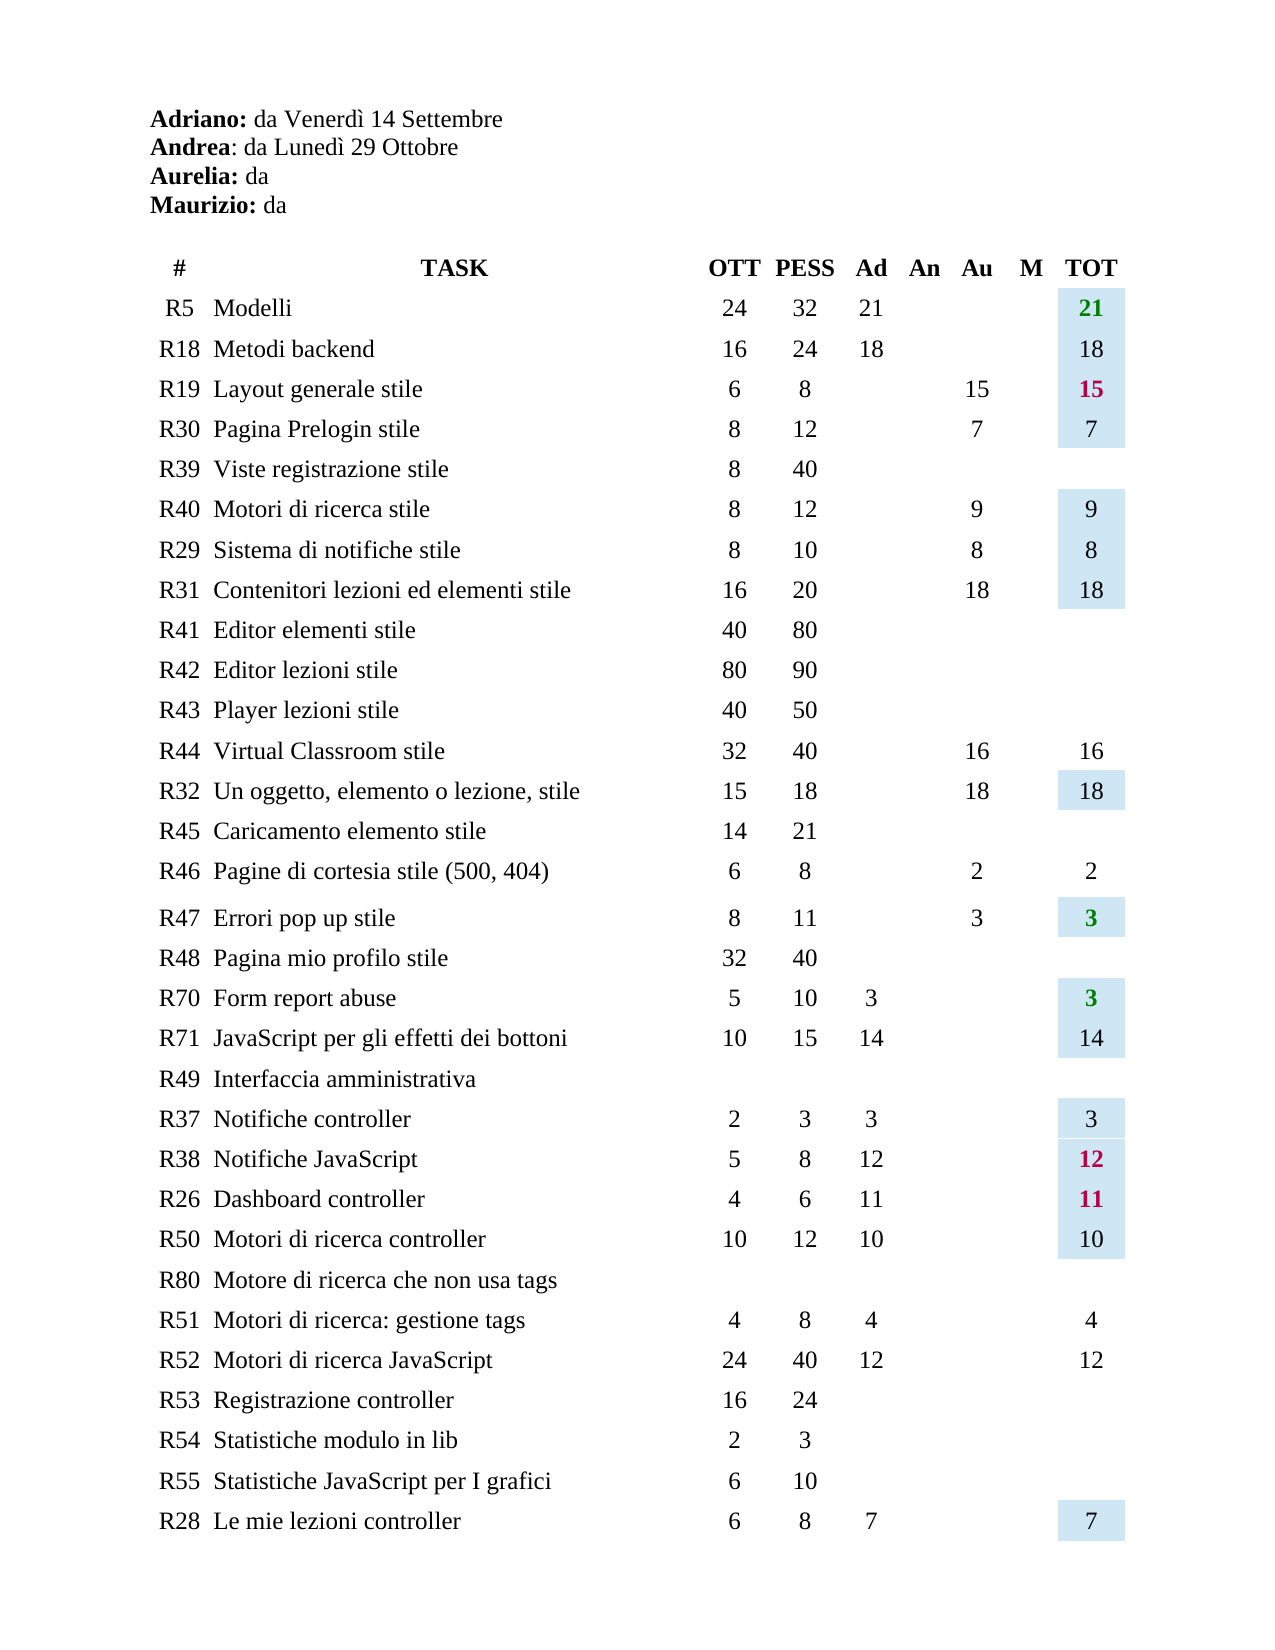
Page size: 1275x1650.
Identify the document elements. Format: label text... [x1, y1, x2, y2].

table_cell 16 [701, 1380, 767, 1420]
table_cell [949, 1500, 1005, 1541]
table_cell 7 [949, 408, 1005, 448]
table_cell 9 [1058, 489, 1125, 529]
table_cell [900, 1380, 949, 1420]
table_cell 3 [843, 978, 900, 1018]
table_cell [949, 1340, 1005, 1380]
table_cell [1058, 650, 1125, 690]
table_cell JavaScript per gli effetti dei bottoni [208, 1018, 701, 1058]
table_cell R18 [151, 328, 207, 368]
table_cell [900, 1299, 949, 1339]
table_cell 2 [949, 851, 1005, 897]
table_cell [843, 690, 900, 730]
table_cell 15 [701, 770, 767, 810]
table_header PESS [768, 248, 842, 288]
table_cell 5 [701, 1139, 767, 1179]
table_cell 40 [768, 449, 842, 489]
table_cell 8 [701, 897, 767, 937]
table_cell R31 [151, 569, 207, 609]
table_cell [900, 1139, 949, 1179]
table_cell 12 [843, 1139, 900, 1179]
table_cell [843, 897, 900, 937]
table_cell [1058, 1420, 1125, 1460]
table_cell [1005, 770, 1057, 810]
table_cell 10 [768, 1460, 842, 1500]
table_cell 18 [843, 328, 900, 368]
table_cell [900, 1420, 949, 1460]
table_header Ad [843, 248, 900, 288]
table_cell [1005, 897, 1057, 937]
table_cell [900, 288, 949, 328]
table_cell 32 [701, 938, 767, 978]
table_cell 3 [843, 1098, 900, 1138]
table_cell 40 [768, 1340, 842, 1380]
table_cell 8 [768, 368, 842, 408]
table_cell [949, 1380, 1005, 1420]
table_cell Motori di ricerca: gestione tags [208, 1299, 701, 1339]
table_cell Pagina mio profilo stile [208, 938, 701, 978]
table_header M [1005, 248, 1057, 288]
table_cell [900, 690, 949, 730]
table_cell [900, 408, 949, 448]
table_cell R80 [151, 1259, 207, 1299]
table_cell [900, 1340, 949, 1380]
table_cell [900, 609, 949, 649]
table_cell Modelli [208, 288, 701, 328]
table_cell [1005, 1460, 1057, 1500]
table_cell [1005, 650, 1057, 690]
table_cell [1005, 1018, 1057, 1058]
table_cell R5 [151, 288, 207, 328]
table_cell [843, 1259, 900, 1299]
table_cell 4 [843, 1299, 900, 1339]
table_cell 5 [701, 978, 767, 1018]
table_cell 10 [701, 1018, 767, 1058]
table_cell [1058, 1460, 1125, 1500]
table_cell 8 [701, 408, 767, 448]
table_cell [900, 1058, 949, 1098]
table_cell R39 [151, 449, 207, 489]
table_cell 6 [701, 1500, 767, 1541]
text Adriano: da Venerdì 14 Settembre [150, 104, 1125, 132]
table_cell [900, 328, 949, 368]
table_cell 8 [768, 1500, 842, 1541]
table_cell 24 [701, 288, 767, 328]
table_cell [1058, 609, 1125, 649]
table_cell 18 [1058, 569, 1125, 609]
table_cell [1005, 810, 1057, 851]
table_cell [1005, 1219, 1057, 1259]
table_cell [1005, 1380, 1057, 1420]
table_cell 4 [701, 1299, 767, 1339]
table_cell 14 [1058, 1018, 1125, 1058]
table_cell 6 [701, 1460, 767, 1500]
table_cell 6 [701, 851, 767, 897]
table_cell R32 [151, 770, 207, 810]
table_cell Errori pop up stile [208, 897, 701, 937]
table_cell 12 [1058, 1139, 1125, 1179]
table_cell [949, 978, 1005, 1018]
table_cell [949, 288, 1005, 328]
table_cell [1005, 529, 1057, 569]
table_cell 10 [843, 1219, 900, 1259]
table_cell Caricamento elemento stile [208, 810, 701, 851]
table_cell 2 [701, 1098, 767, 1138]
table_cell R19 [151, 368, 207, 408]
table_cell 18 [1058, 328, 1125, 368]
table_cell Registrazione controller [208, 1380, 701, 1420]
table_cell Un oggetto, elemento o lezione, stile [208, 770, 701, 810]
table_cell [949, 328, 1005, 368]
table_cell 12 [1058, 1340, 1125, 1380]
table_cell 24 [768, 328, 842, 368]
table_cell 15 [1058, 368, 1125, 408]
table_cell 12 [768, 1219, 842, 1259]
table_cell 14 [843, 1018, 900, 1058]
table_cell Motori di ricerca stile [208, 489, 701, 529]
table_cell R46 [151, 851, 207, 897]
table_cell 2 [701, 1420, 767, 1460]
table_cell 8 [701, 449, 767, 489]
table_cell 4 [1058, 1299, 1125, 1339]
table_cell [1005, 1340, 1057, 1380]
table_cell Contenitori lezioni ed elementi stile [208, 569, 701, 609]
table_cell 8 [768, 1299, 842, 1339]
table_cell R52 [151, 1340, 207, 1380]
table_cell R29 [151, 529, 207, 569]
table_cell Player lezioni stile [208, 690, 701, 730]
table_cell [949, 650, 1005, 690]
table_cell [1005, 1139, 1057, 1179]
table_cell [768, 1058, 842, 1098]
table_cell 8 [701, 489, 767, 529]
table_cell R48 [151, 938, 207, 978]
table_cell [900, 1500, 949, 1541]
table_cell [843, 730, 900, 770]
table_cell 18 [768, 770, 842, 810]
table_cell Motori di ricerca controller [208, 1219, 701, 1259]
table_cell [1005, 328, 1057, 368]
table_cell 7 [1058, 408, 1125, 448]
table_cell [768, 1259, 842, 1299]
table_cell [900, 770, 949, 810]
table_cell R42 [151, 650, 207, 690]
table_cell 12 [843, 1340, 900, 1380]
table_cell 24 [768, 1380, 842, 1420]
table_cell 24 [701, 1340, 767, 1380]
table_cell 80 [768, 609, 842, 649]
table_cell [949, 1420, 1005, 1460]
table_cell Dashboard controller [208, 1179, 701, 1219]
table_header TASK [208, 248, 701, 288]
table_cell 18 [949, 569, 1005, 609]
table_cell [949, 1219, 1005, 1259]
table_cell R71 [151, 1018, 207, 1058]
table_cell [843, 650, 900, 690]
table_cell 40 [768, 938, 842, 978]
text Aurelia: da [150, 161, 1125, 190]
table_cell Layout generale stile [208, 368, 701, 408]
table_cell 15 [949, 368, 1005, 408]
table_cell 40 [701, 690, 767, 730]
table_cell [949, 449, 1005, 489]
table_cell [900, 730, 949, 770]
table_cell 4 [701, 1179, 767, 1219]
table_cell 10 [701, 1219, 767, 1259]
table_cell 10 [768, 529, 842, 569]
table_cell [1058, 810, 1125, 851]
table_cell [701, 1058, 767, 1098]
table_cell 50 [768, 690, 842, 730]
table_cell 16 [1058, 730, 1125, 770]
table_cell [1005, 1058, 1057, 1098]
table_cell [949, 1098, 1005, 1138]
table_cell R45 [151, 810, 207, 851]
table_cell 16 [949, 730, 1005, 770]
table_cell R38 [151, 1139, 207, 1179]
table_cell [949, 609, 1005, 649]
table_cell [1005, 1299, 1057, 1339]
table_cell R54 [151, 1420, 207, 1460]
table_cell R50 [151, 1219, 207, 1259]
table_cell Viste registrazione stile [208, 449, 701, 489]
table_cell [900, 1179, 949, 1219]
table_cell 8 [949, 529, 1005, 569]
table_cell [900, 650, 949, 690]
table_cell 9 [949, 489, 1005, 529]
table_cell [1058, 1259, 1125, 1299]
table_header TOT [1058, 248, 1125, 288]
table_cell 14 [701, 810, 767, 851]
table_cell Virtual Classroom stile [208, 730, 701, 770]
table_cell 7 [1058, 1500, 1125, 1541]
table_cell 20 [768, 569, 842, 609]
table_cell [900, 978, 949, 1018]
table_cell 90 [768, 650, 842, 690]
table_cell [843, 368, 900, 408]
table_cell [900, 489, 949, 529]
table_cell 8 [768, 1139, 842, 1179]
table_cell [1005, 449, 1057, 489]
table_cell Metodi backend [208, 328, 701, 368]
table_cell 16 [701, 569, 767, 609]
table_cell [843, 1380, 900, 1420]
table_cell Motori di ricerca JavaScript [208, 1340, 701, 1380]
table_cell [1005, 1420, 1057, 1460]
table_cell [900, 938, 949, 978]
table_cell [1005, 1259, 1057, 1299]
table_cell [949, 1018, 1005, 1058]
table_cell 18 [1058, 770, 1125, 810]
table_cell 11 [1058, 1179, 1125, 1219]
table_cell [949, 810, 1005, 851]
table_cell 12 [768, 408, 842, 448]
table_cell 16 [701, 328, 767, 368]
table_cell [900, 851, 949, 897]
text Andrea: da Lunedì 29 Ottobre [150, 132, 1125, 161]
table_cell 3 [949, 897, 1005, 937]
table_cell R70 [151, 978, 207, 1018]
table_cell Notifiche controller [208, 1098, 701, 1138]
table_cell 6 [768, 1179, 842, 1219]
table_cell 3 [1058, 978, 1125, 1018]
table_cell [843, 810, 900, 851]
table_cell [949, 690, 1005, 730]
table_cell 3 [1058, 897, 1125, 937]
table_cell R41 [151, 609, 207, 649]
table_cell 18 [949, 770, 1005, 810]
table_cell 8 [768, 851, 842, 897]
table_header # [151, 248, 207, 288]
table_cell 40 [768, 730, 842, 770]
table_cell 8 [1058, 529, 1125, 569]
table_cell R40 [151, 489, 207, 529]
table_cell [949, 1460, 1005, 1500]
table_cell [1058, 1380, 1125, 1420]
table_cell [1005, 408, 1057, 448]
table_cell R26 [151, 1179, 207, 1219]
table_cell [900, 897, 949, 937]
table_cell Editor lezioni stile [208, 650, 701, 690]
table_cell [900, 1018, 949, 1058]
table_cell [949, 1058, 1005, 1098]
table_cell Motore di ricerca che non usa tags [208, 1259, 701, 1299]
table_cell [1005, 978, 1057, 1018]
table_cell [1005, 569, 1057, 609]
table_cell [1058, 449, 1125, 489]
table_cell Sistema di notifiche stile [208, 529, 701, 569]
table_cell [1005, 368, 1057, 408]
table_cell 32 [768, 288, 842, 328]
table_header OTT [701, 248, 767, 288]
table_cell Pagine di cortesia stile (500, 404) [208, 851, 701, 897]
table_cell [1058, 938, 1125, 978]
table_cell [1005, 851, 1057, 897]
table_cell 11 [768, 897, 842, 937]
table_cell 40 [701, 609, 767, 649]
table_cell R44 [151, 730, 207, 770]
table_cell Notifiche JavaScript [208, 1139, 701, 1179]
table_cell [1005, 1098, 1057, 1138]
table_cell [1058, 690, 1125, 730]
table_cell [1005, 730, 1057, 770]
table_cell 8 [701, 529, 767, 569]
table_cell 3 [768, 1098, 842, 1138]
table_cell [701, 1259, 767, 1299]
table_cell [843, 489, 900, 529]
table_cell R51 [151, 1299, 207, 1339]
table_cell R47 [151, 897, 207, 937]
table_cell 32 [701, 730, 767, 770]
table_cell [843, 1058, 900, 1098]
table_cell [1005, 489, 1057, 529]
table_cell 6 [701, 368, 767, 408]
table_cell Editor elementi stile [208, 609, 701, 649]
table_cell [900, 529, 949, 569]
table_cell Form report abuse [208, 978, 701, 1018]
table_cell R28 [151, 1500, 207, 1541]
table_cell [843, 408, 900, 448]
table_cell R37 [151, 1098, 207, 1138]
table_cell 12 [768, 489, 842, 529]
table_cell [843, 569, 900, 609]
table_cell [900, 569, 949, 609]
table_cell 21 [768, 810, 842, 851]
table_cell [900, 1098, 949, 1138]
table_cell [843, 770, 900, 810]
table_cell R53 [151, 1380, 207, 1420]
table_cell [843, 851, 900, 897]
table_cell 11 [843, 1179, 900, 1219]
text Maurizio: da [150, 190, 1125, 219]
table_cell R43 [151, 690, 207, 730]
table_cell [1005, 1179, 1057, 1219]
table_cell [949, 1259, 1005, 1299]
table_cell [1058, 1058, 1125, 1098]
table_cell [843, 938, 900, 978]
table_cell 3 [1058, 1098, 1125, 1138]
table_cell [900, 368, 949, 408]
table_header Au [949, 248, 1005, 288]
table_cell [843, 609, 900, 649]
table_cell [949, 938, 1005, 978]
table_cell [843, 1460, 900, 1500]
table_cell R30 [151, 408, 207, 448]
table_cell [843, 449, 900, 489]
table_cell [900, 1259, 949, 1299]
table_cell [900, 449, 949, 489]
table_header An [900, 248, 949, 288]
table_cell 2 [1058, 851, 1125, 897]
table_cell 3 [768, 1420, 842, 1460]
table_cell [1005, 1500, 1057, 1541]
table_cell 7 [843, 1500, 900, 1541]
table_cell [900, 810, 949, 851]
table_cell [949, 1299, 1005, 1339]
table_cell 15 [768, 1018, 842, 1058]
table_cell [1005, 690, 1057, 730]
table_cell 80 [701, 650, 767, 690]
table_cell Statistiche JavaScript per I grafici [208, 1460, 701, 1500]
table_cell [949, 1179, 1005, 1219]
table_cell [843, 1420, 900, 1460]
table_cell 21 [1058, 288, 1125, 328]
table_cell [1005, 938, 1057, 978]
table_cell 10 [768, 978, 842, 1018]
table_cell Statistiche modulo in lib [208, 1420, 701, 1460]
table_cell [900, 1460, 949, 1500]
table_cell 21 [843, 288, 900, 328]
table_cell Le mie lezioni controller [208, 1500, 701, 1541]
table_cell [1005, 288, 1057, 328]
table_cell [843, 529, 900, 569]
table_cell R55 [151, 1460, 207, 1500]
table_cell R49 [151, 1058, 207, 1098]
table_cell [949, 1139, 1005, 1179]
table_cell [1005, 609, 1057, 649]
table_cell 10 [1058, 1219, 1125, 1259]
table_cell Interfaccia amministrativa [208, 1058, 701, 1098]
table_cell [900, 1219, 949, 1259]
table_cell Pagina Prelogin stile [208, 408, 701, 448]
